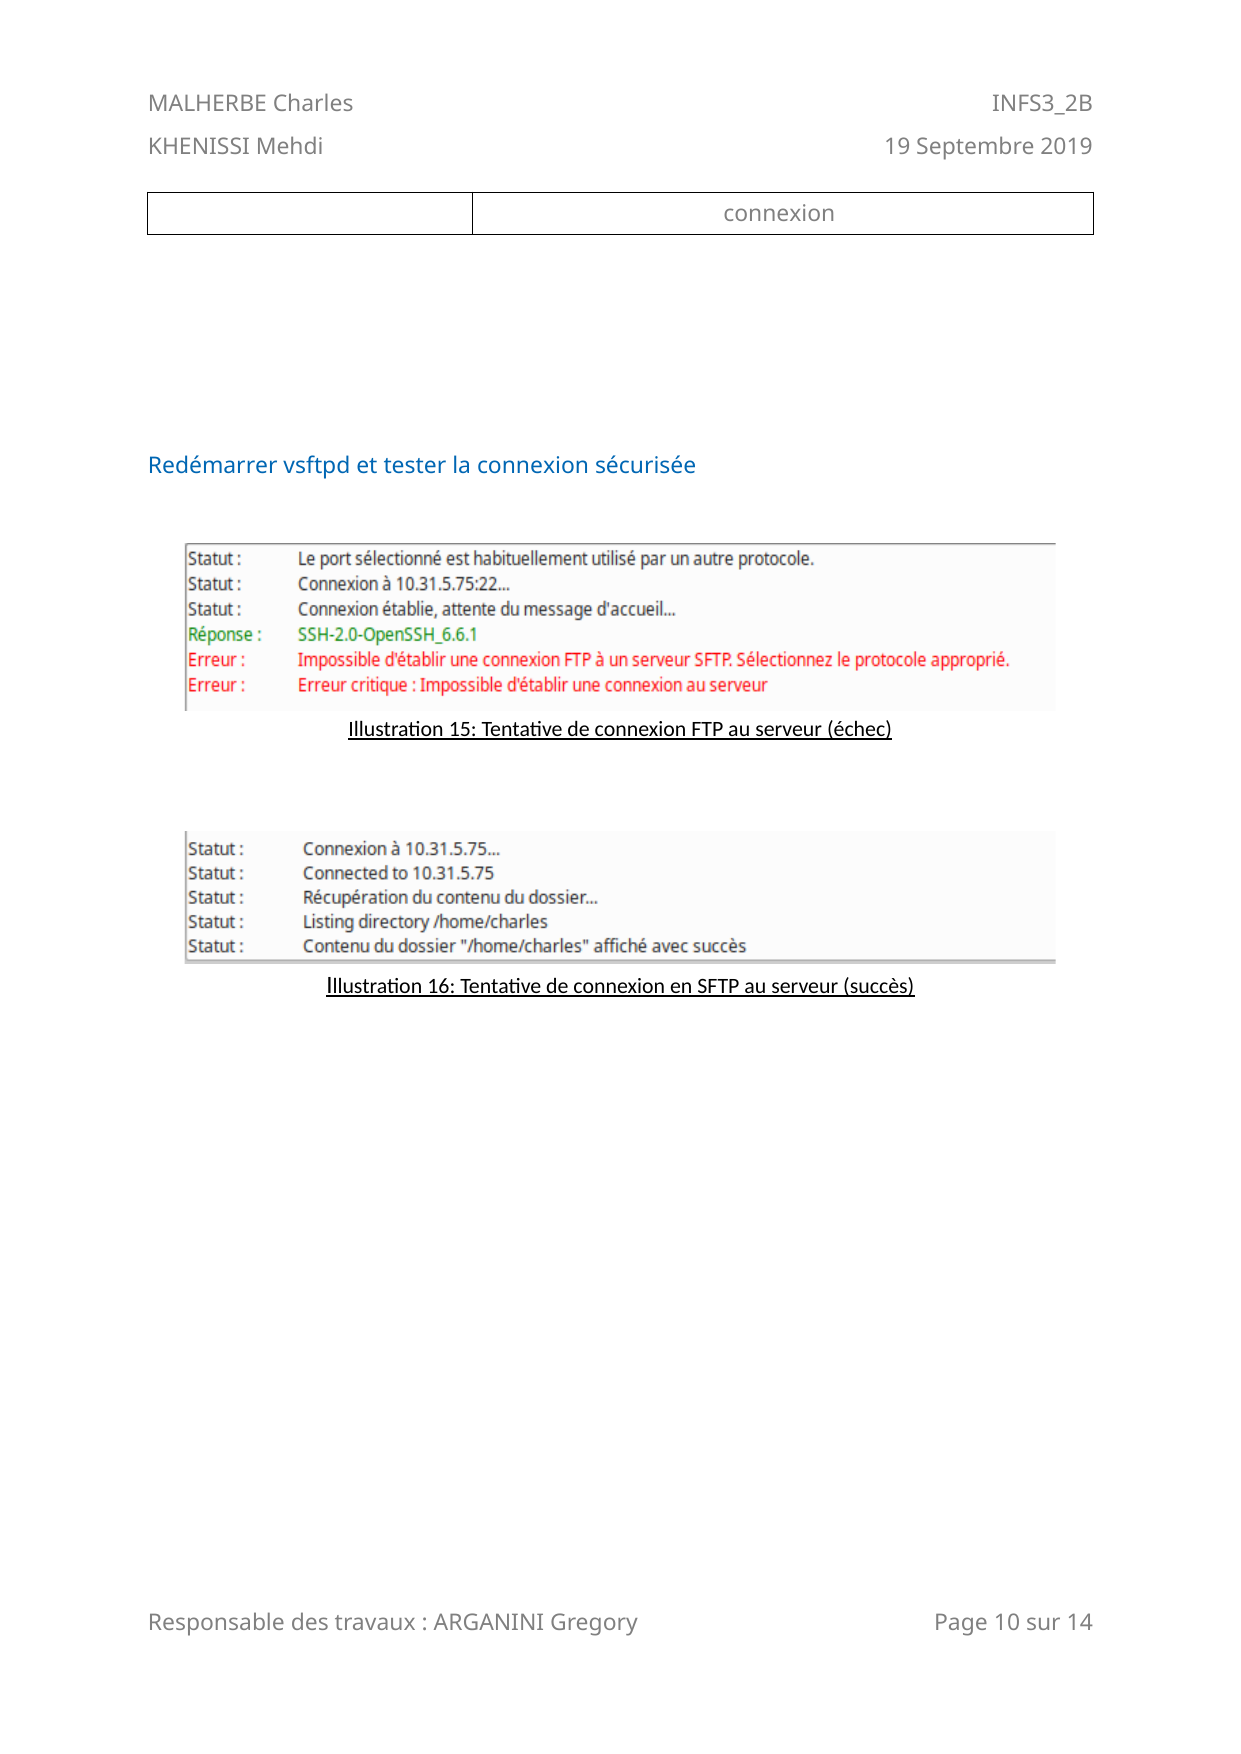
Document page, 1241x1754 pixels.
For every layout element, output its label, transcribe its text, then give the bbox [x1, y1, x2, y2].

picture [184, 543, 1056, 711]
text Illustration 15: Tentative de connexion FTP au serveur (échec) [184, 711, 1056, 742]
text Redémarrer vsftpd et tester la connexion sécurisée [148, 449, 1093, 480]
text Illustration 16: Tentative de connexion en SFTP au serveur (succès) [184, 964, 1056, 1000]
picture [184, 831, 1056, 964]
table_cell connexion [473, 193, 1093, 234]
table_cell [148, 193, 472, 234]
